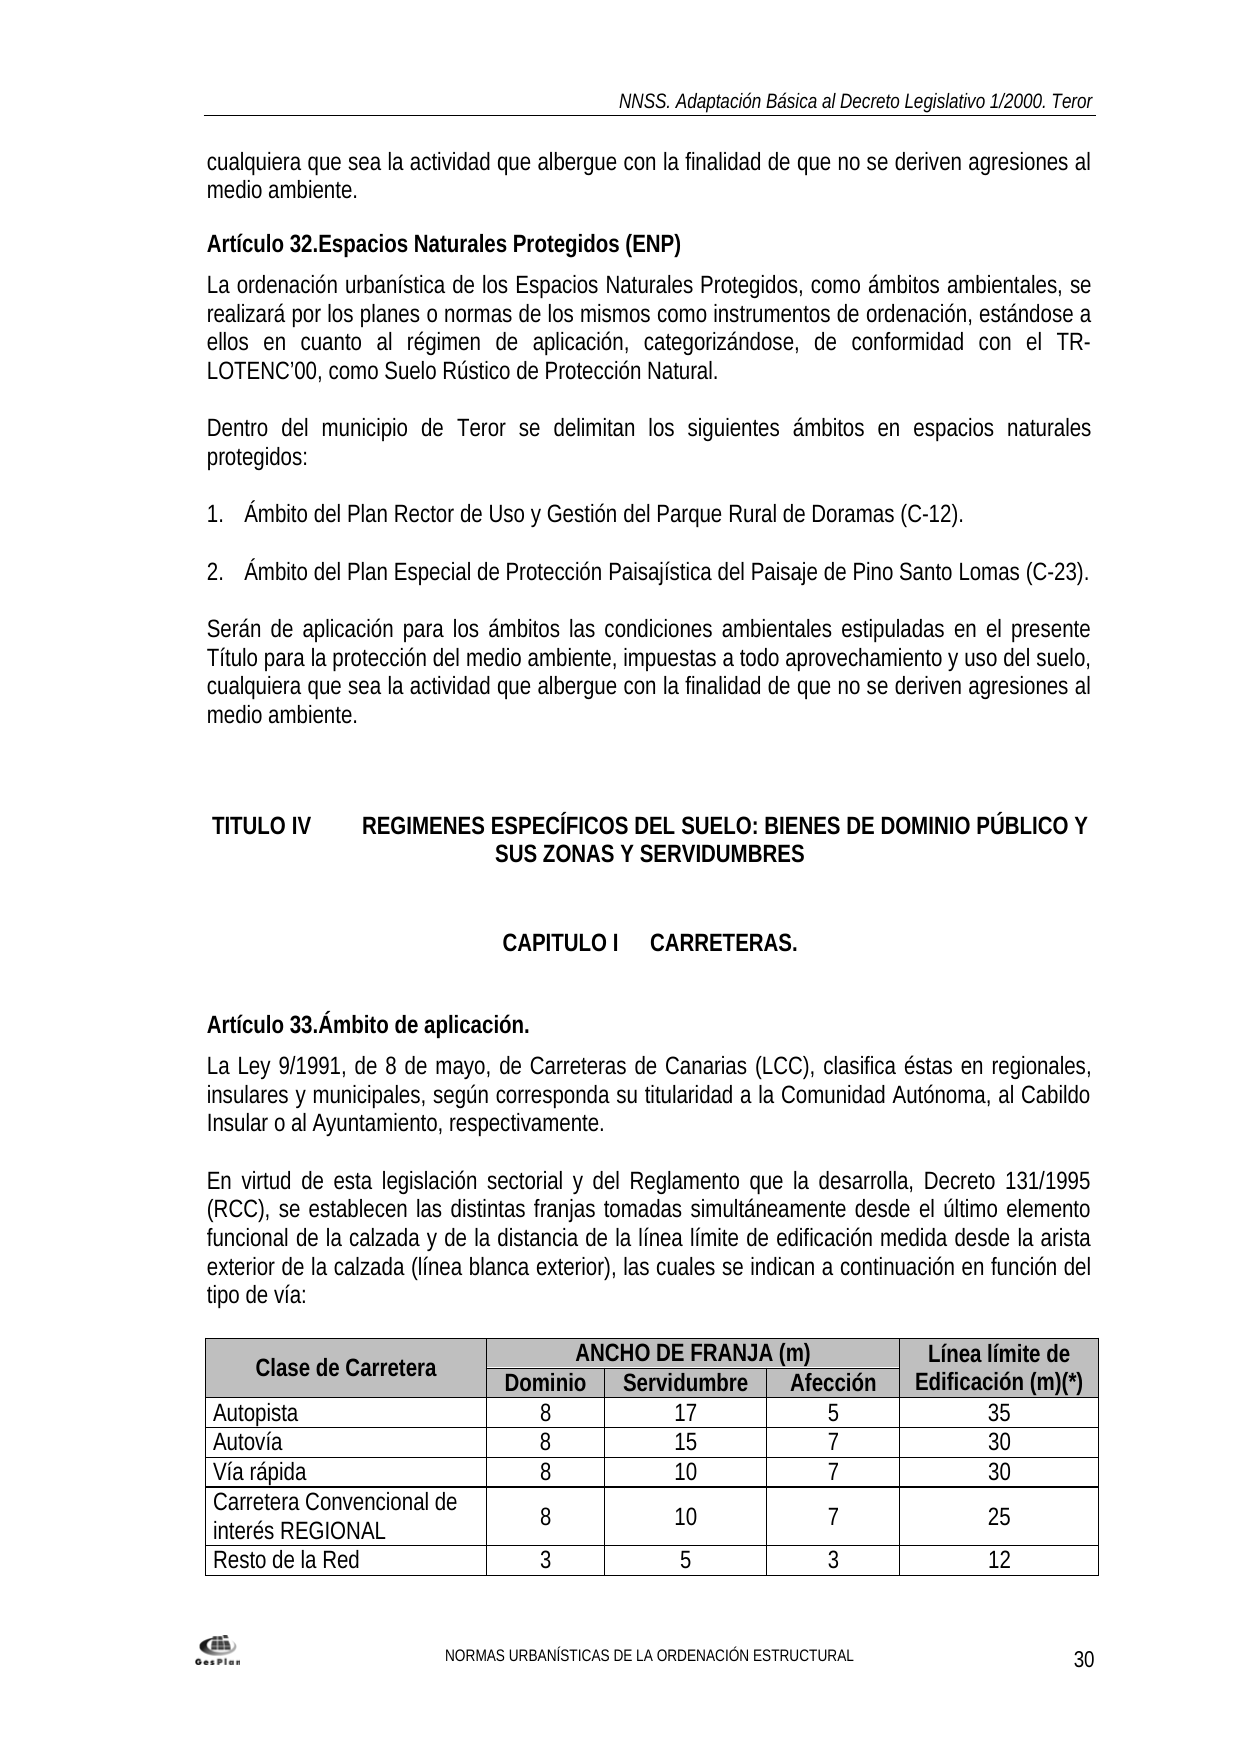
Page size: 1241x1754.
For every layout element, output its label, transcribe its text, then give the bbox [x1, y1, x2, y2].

table_cell 7 [767, 1488, 899, 1545]
table_header Clase de Carretera [206, 1339, 486, 1397]
table_cell Vía rápida [206, 1458, 486, 1486]
text cualquiera que sea la actividad que albergue con la finalidad de que no se deriven agresiones al medio ambiente. [207, 147, 1093, 204]
subtitle Artículo 32.Espacios Naturales Protegidos (ENP) [207, 229, 1113, 258]
table_cell 5 [605, 1546, 766, 1574]
table_cell 25 [900, 1488, 1098, 1545]
table_cell 8 [487, 1458, 604, 1486]
table_cell 5 [767, 1398, 899, 1427]
list Ámbito del Plan Rector de Uso y Gestión del Parque Rural de Doramas (C-12). [207, 499, 1113, 528]
subtitle TITULO IV REGIMENES ESPECÍFICOS DEL SUELO: BIENES DE DOMINIO PÚBLICO Y SUS ZONAS Y SERVIDUMBRES [212, 811, 1088, 868]
table_cell 15 [605, 1428, 766, 1457]
table_cell 30 [900, 1428, 1098, 1457]
table_cell Servidumbre [605, 1369, 766, 1397]
text CAPITULO I CARRETERAS. [187, 928, 1113, 956]
table_cell 3 [767, 1546, 899, 1574]
text En virtud de esta legislación sectorial y del Reglamento que la desarrolla, Decreto 131/1995 (RCC), se establecen las distintas franjas tomadas simultáneamente desde el último elemento funcional de la calzada y de la distancia de la línea límite de edificación medida desde la arista exterior de la calzada (línea blanca exterior), las cuales se indican a continuación en función del tipo de vía: [207, 1166, 1093, 1309]
table_cell 8 [487, 1488, 604, 1545]
table_cell 8 [487, 1428, 604, 1457]
picture [195, 1635, 240, 1665]
table_header ANCHO DE FRANJA (m) [487, 1339, 899, 1367]
table_cell 8 [487, 1398, 604, 1427]
table_header Línea límite de Edificación (m)(*) [900, 1339, 1098, 1397]
list Ámbito del Plan Especial de Protección Paisajística del Paisaje de Pino Santo Lomas (C-23). [207, 557, 1113, 585]
table_cell 3 [487, 1546, 604, 1574]
table_cell 12 [900, 1546, 1098, 1574]
table_cell 35 [900, 1398, 1098, 1427]
text Dentro del municipio de Teror se delimitan los siguientes ámbitos en espacios naturales protegidos: [207, 413, 1093, 471]
table_cell Dominio [487, 1369, 604, 1397]
table_cell 17 [605, 1398, 766, 1427]
text La ordenación urbanística de los Espacios Naturales Protegidos, como ámbitos ambientales, se realizará por los planes o normas de los mismos como instrumentos de ordenación, estándose a ellos en cuanto al régimen de aplicación, categorizándose, de conformidad con el TR- LOTENC’00, como Suelo Rústico de Protección Natural. [207, 270, 1093, 385]
table_cell Resto de la Red [206, 1546, 486, 1574]
table_cell 10 [605, 1488, 766, 1545]
text La Ley 9/1991, de 8 de mayo, de Carreteras de Canarias (LCC), clasifica éstas en regionales, insulares y municipales, según corresponda su titularidad a la Comunidad Autónoma, al Cabildo Insular o al Ayuntamiento, respectivamente. [207, 1051, 1093, 1137]
table_cell Autopista [206, 1398, 486, 1427]
table_cell Afección [767, 1369, 899, 1397]
text Artículo 33.Ámbito de aplicación. [207, 1010, 1113, 1039]
text Serán de aplicación para los ámbitos las condiciones ambientales estipuladas en el presente Título para la protección del medio ambiente, impuestas a todo aprovechamiento y uso del suelo, cualquiera que sea la actividad que albergue con la finalidad de que no se deriven agresiones al medio ambiente. [207, 614, 1093, 728]
table_cell Autovía [206, 1428, 486, 1457]
table_cell Carretera Convencional de interés REGIONAL [206, 1488, 486, 1545]
table_cell 30 [900, 1458, 1098, 1486]
table_cell 7 [767, 1458, 899, 1486]
table_cell 10 [605, 1458, 766, 1486]
table_cell 7 [767, 1428, 899, 1457]
